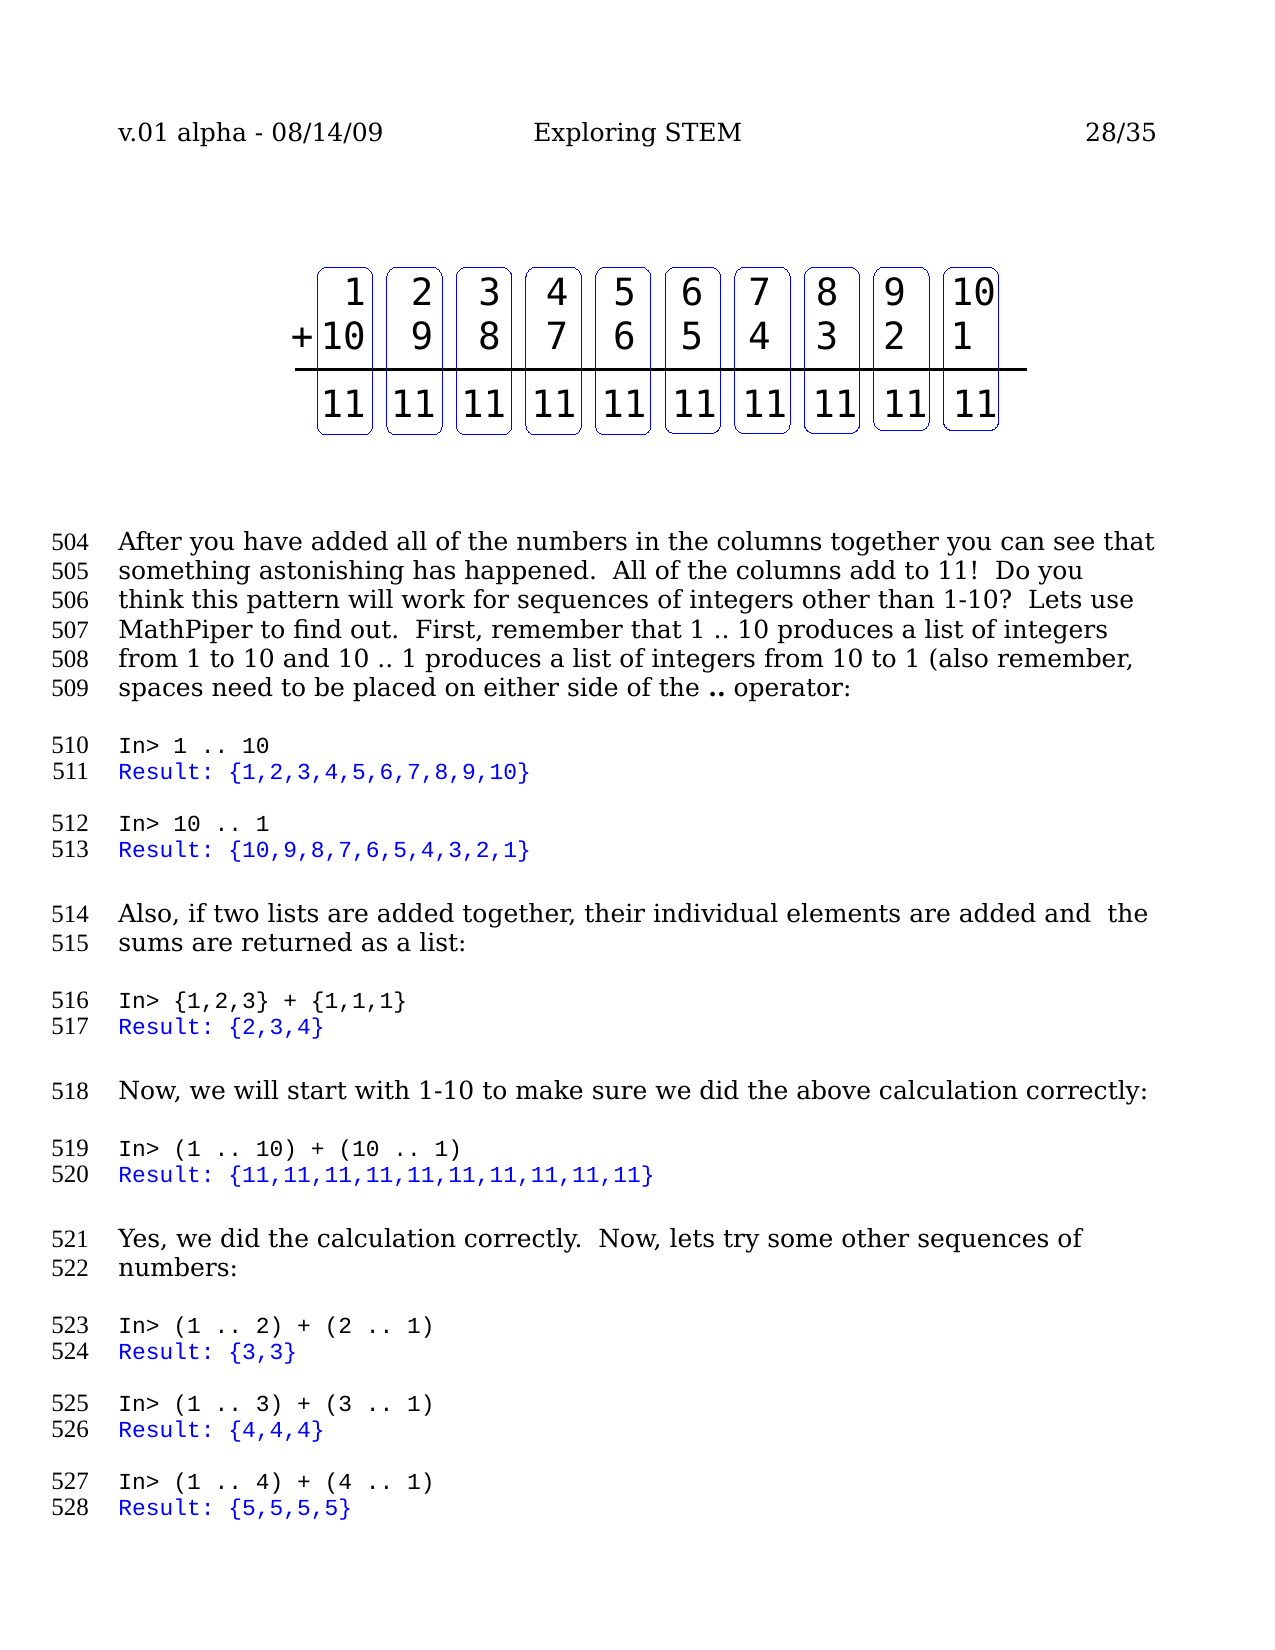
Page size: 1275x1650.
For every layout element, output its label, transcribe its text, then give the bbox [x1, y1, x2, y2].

text Also, if two lists are added together, their individual elements are added and the sums are returned as a list: [118, 899, 1157, 957]
text Result: {1,2,3,4,5,6,7,8,9,10} [118, 761, 1157, 786]
text In> 10 .. 1 [118, 812, 1157, 838]
text In> (1 .. 3) + (3 .. 1) [118, 1392, 1157, 1418]
text Result: {4,4,4} [118, 1418, 1157, 1444]
text Result: {3,3} [118, 1340, 1157, 1366]
text Now, we will start with 1-10 to make sure we did the above calculation correctly: [118, 1076, 1157, 1105]
text In> 1 .. 10 [118, 734, 1157, 761]
text Result: {11,11,11,11,11,11,11,11,11,11} [118, 1163, 1157, 1189]
text In> (1 .. 10) + (10 .. 1) [118, 1137, 1157, 1163]
text In> {1,2,3} + {1,1,1} [118, 989, 1157, 1015]
text After you have added all of the numbers in the columns together you can see that something astonishing has happened. All of the columns add to 11! Do you think this pattern will work for sequences of integers other than 1-10? Lets use MathPiper to find out. First, remember that 1 .. 10 produces a list of integers from 1 to 10 and 10 .. 1 produces a list of integers from 10 to 1 (also remember, spaces need to be placed on either side of the .. operator: [118, 527, 1157, 703]
text Result: {10,9,8,7,6,5,4,3,2,1} [118, 838, 1157, 864]
text Result: {5,5,5,5} [118, 1496, 1157, 1522]
text In> (1 .. 2) + (2 .. 1) [118, 1314, 1157, 1340]
text Yes, we did the calculation correctly. Now, lets try some other sequences of numbers: [118, 1224, 1157, 1282]
text In> (1 .. 4) + (4 .. 1) [118, 1470, 1157, 1496]
text Result: {2,3,4} [118, 1015, 1157, 1041]
